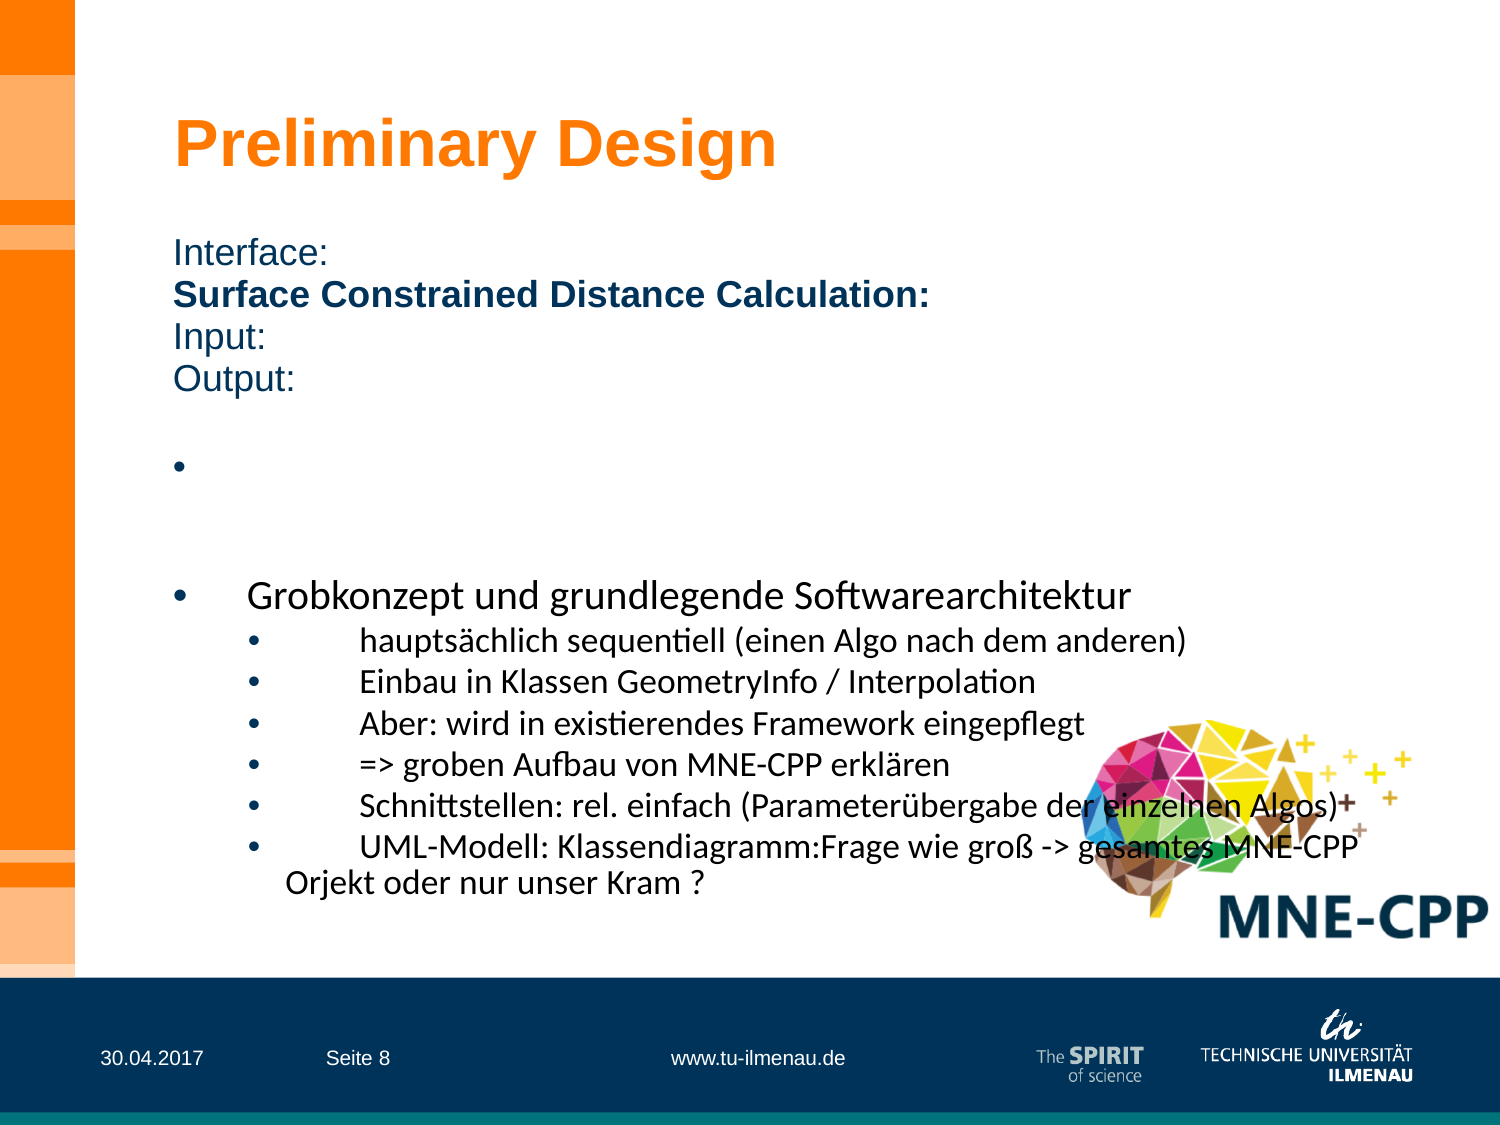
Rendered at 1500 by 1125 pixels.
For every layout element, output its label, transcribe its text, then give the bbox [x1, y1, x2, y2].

footer www.tu-ilmenau.de [644, 1037, 858, 1088]
picture [1200, 1009, 1413, 1082]
picture [1033, 1040, 1147, 1085]
text_box • [158, 224, 1394, 917]
slide_number 30.04.2017 [100, 1037, 276, 1088]
picture [1394, 720, 1494, 973]
text_box Preliminary Design [174, 99, 1413, 188]
slide_number Seite <number> [289, 1037, 427, 1088]
text_box Interface: Surface Constrained Distance Calculation: Input: Output: • Grobkonzept und grundlegende Softwarearchitektur • hauptsächlich sequentiell (einen Algo nach dem anderen) • Einbau in Klassen GeometryInfo / Interpolation • Aber: wird in existierendes Framework eingepflegt • => groben Aufbau von MNE-CPP erklären • Schnittstellen: rel. einfach (Parameterübergabe der einzelnen Algos) • UML-Modell: Klassendiagramm:Frage wie groß -> gesamtes MNE-CPP Orjekt oder nur unser Kram ? [158, 917, 1394, 1000]
